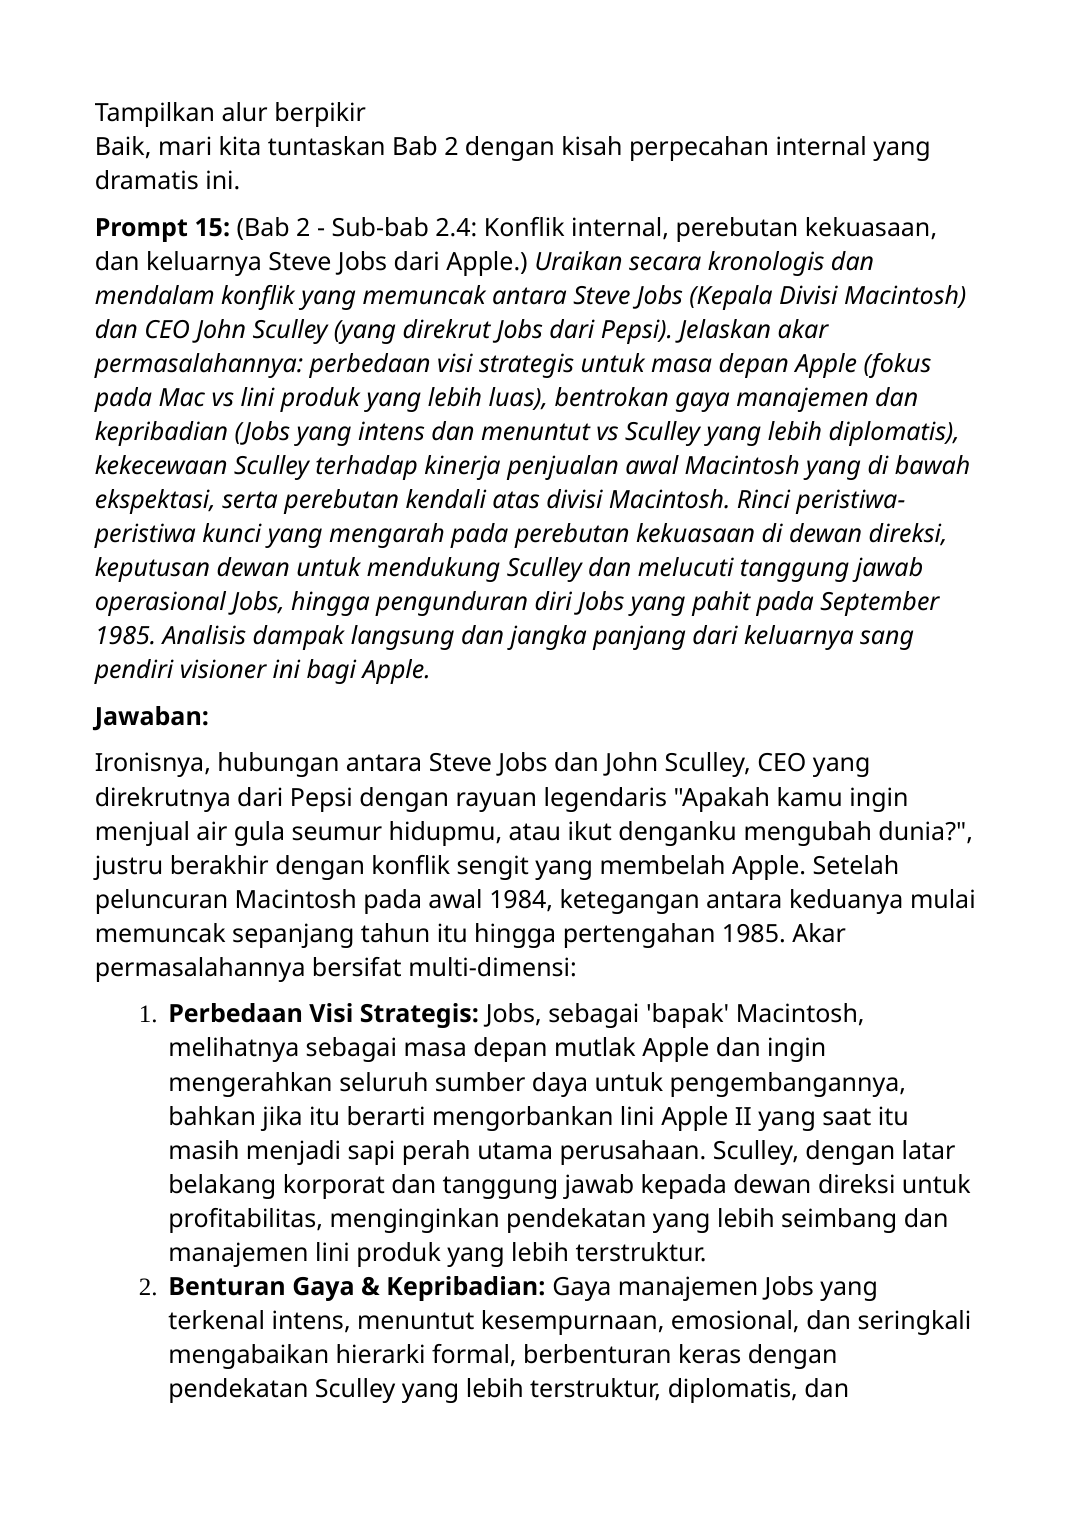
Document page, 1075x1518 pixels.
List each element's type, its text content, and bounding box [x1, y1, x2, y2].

text Jawaban: [94, 698, 980, 733]
text Prompt 15: (Bab 2 - Sub-bab 2.4: Konflik internal, perebutan kekuasaan, dan keluarnya Steve Jobs dari Apple.) Uraikan secara kronologis dan mendalam konflik yang memuncak antara Steve Jobs (Kepala Divisi Macintosh) dan CEO John Sculley (yang direkrut Jobs dari Pepsi). Jelaskan akar permasalahannya: perbedaan visi strategis untuk masa depan Apple (fokus pada Mac vs lini produk yang lebih luas), bentrokan gaya manajemen dan kepribadian (Jobs yang intens dan menuntut vs Sculley yang lebih diplomatis), kekecewaan Sculley terhadap kinerja penjualan awal Macintosh yang di bawah ekspektasi, serta perebutan kendali atas divisi Macintosh. Rinci peristiwa-peristiwa kunci yang mengarah pada perebutan kekuasaan di dewan direksi, keputusan dewan untuk mendukung Sculley dan melucuti tanggung jawab operasional Jobs, hingga pengunduran diri Jobs yang pahit pada September 1985. Analisis dampak langsung dan jangka panjang dari keluarnya sang pendiri visioner ini bagi Apple. [94, 209, 980, 686]
text Tampilkan alur berpikir [94, 94, 980, 128]
list Perbedaan Visi Strategis: Jobs, sebagai 'bapak' Macintosh, melihatnya sebagai masa depan mutlak Apple dan ingin mengerahkan seluruh sumber daya untuk pengembangannya, bahkan jika itu berarti mengorbankan lini Apple II yang saat itu masih menjadi sapi perah utama perusahaan. Sculley, dengan latar belakang korporat dan tanggung jawab kepada dewan direksi untuk profitabilitas, menginginkan pendekatan yang lebih seimbang dan manajemen lini produk yang lebih terstruktur. [139, 996, 980, 1268]
text Baik, mari kita tuntaskan Bab 2 dengan kisah perpecahan internal yang dramatis ini. [94, 128, 980, 197]
text Ironisnya, hubungan antara Steve Jobs dan John Sculley, CEO yang direkrutnya dari Pepsi dengan rayuan legendaris "Apakah kamu ingin menjual air gula seumur hidupmu, atau ikut denganku mengubah dunia?", justru berakhir dengan konflik sengit yang membelah Apple. Setelah peluncuran Macintosh pada awal 1984, ketegangan antara keduanya mulai memuncak sepanjang tahun itu hingga pertengahan 1985. Akar permasalahannya bersifat multi-dimensi: [94, 745, 980, 983]
list Benturan Gaya & Kepribadian: Gaya manajemen Jobs yang terkenal intens, menuntut kesempurnaan, emosional, dan seringkali mengabaikan hierarki formal, berbenturan keras dengan pendekatan Sculley yang lebih terstruktur, diplomatis, dan [139, 1268, 980, 1405]
